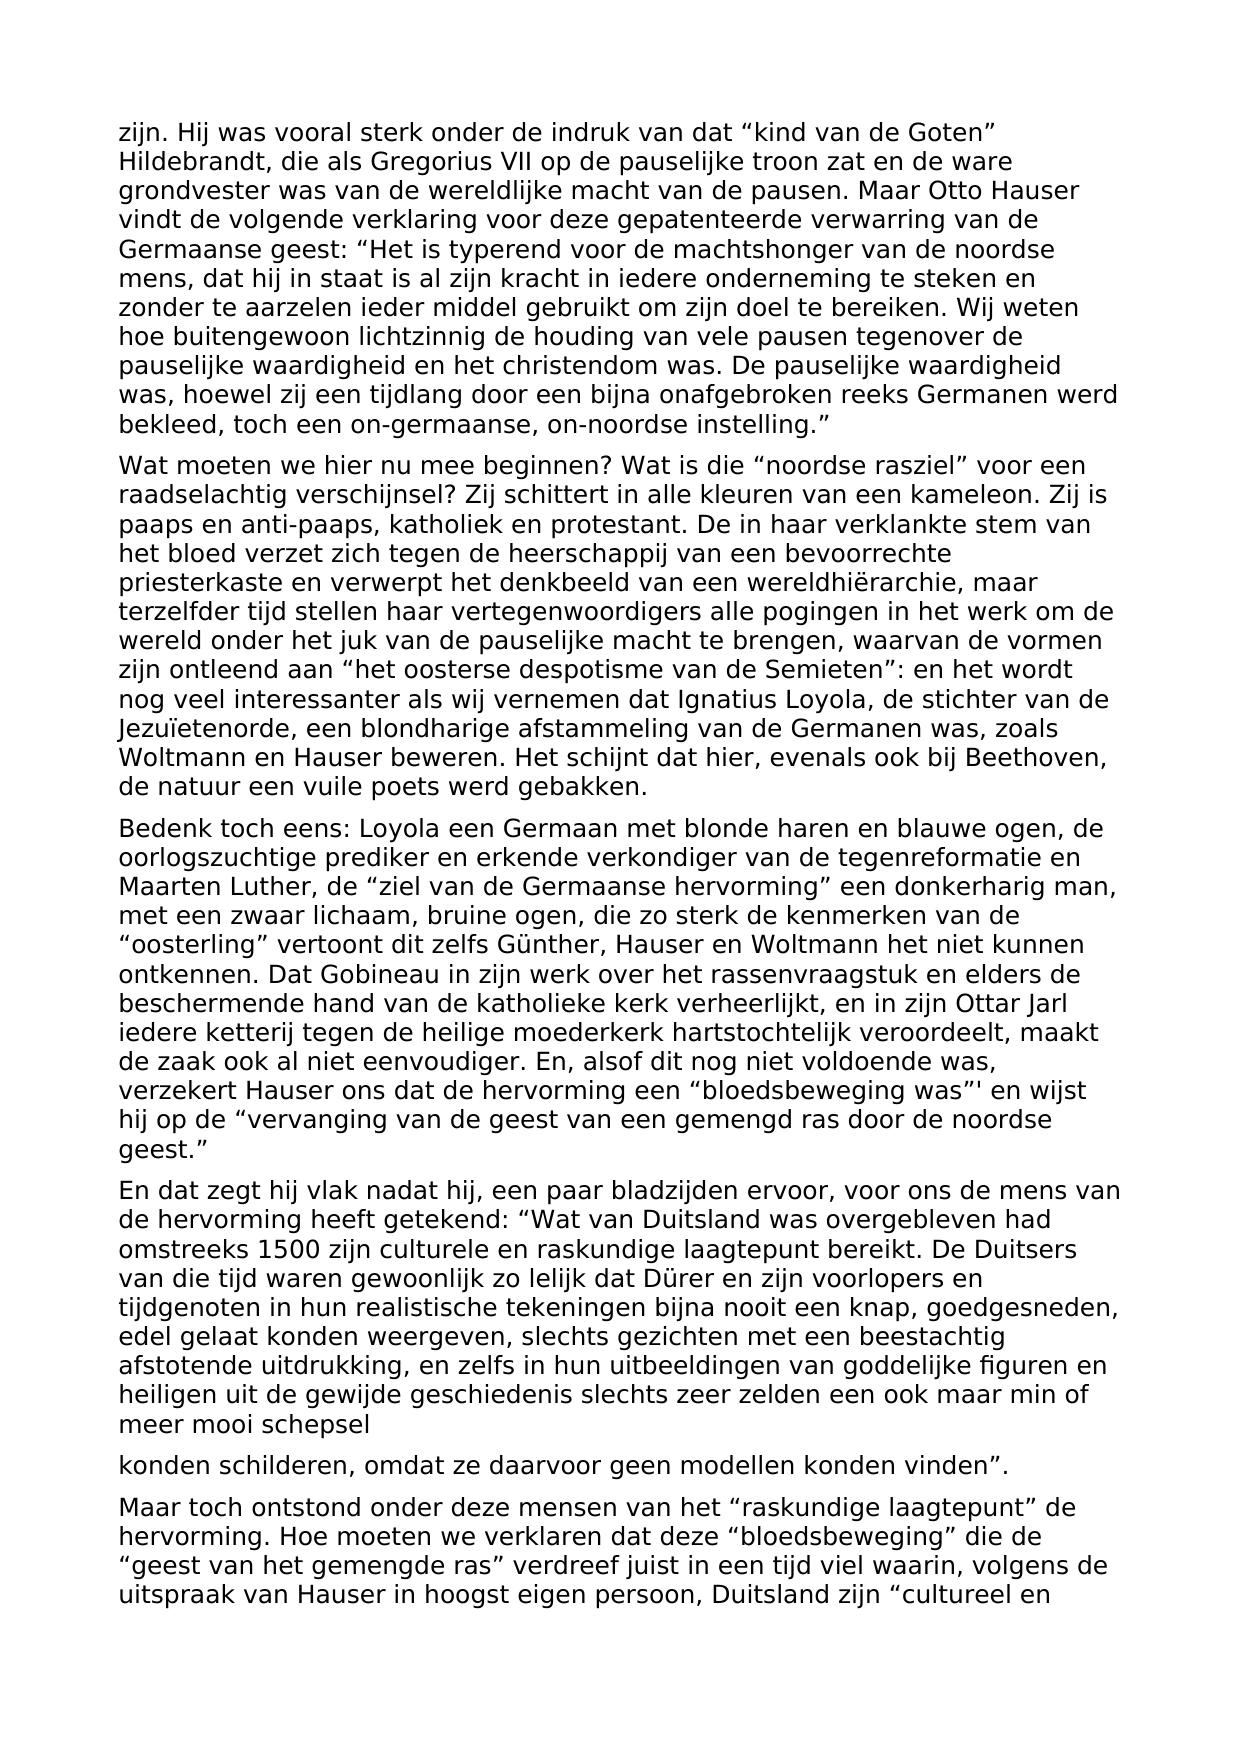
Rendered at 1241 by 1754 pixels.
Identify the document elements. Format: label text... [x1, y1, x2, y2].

text konden schilderen, omdat ze daarvoor geen modellen konden vinden”. [118, 1451, 1122, 1481]
text En dat zegt hij vlak nadat hij, een paar bladzijden ervoor, voor ons de mens van de hervorming heeft getekend: “Wat van Duitsland was overgebleven had omstreeks 1500 zijn culturele en raskundige laagtepunt bereikt. De Duitsers van die tijd waren gewoonlijk zo lelijk dat Dürer en zijn voorlopers en tijdgenoten in hun realistische tekeningen bijna nooit een knap, goedgesneden, edel gelaat konden weergeven, slechts gezichten met een beestachtig afstotende uitdrukking, en zelfs in hun uitbeeldingen van goddelijke figuren en heiligen uit de gewijde geschiedenis slechts zeer zelden een ook maar min of meer mooi schepsel [118, 1176, 1122, 1439]
text zijn. Hij was vooral sterk onder de indruk van dat “kind van de Goten” Hildebrandt, die als Gregorius VII op de pauselijke troon zat en de ware grondvester was van de wereldlijke macht van de pausen. Maar Otto Hauser vindt de volgende verklaring voor deze gepatenteerde verwarring van de Germaanse geest: “Het is typerend voor de machtshonger van de noordse mens, dat hij in staat is al zijn kracht in iedere onderneming te steken en zonder te aarzelen ieder middel gebruikt om zijn doel te bereiken. Wij weten hoe buitengewoon lichtzinnig de houding van vele pausen tegenover de pauselijke waardigheid en het christendom was. De pauselijke waardigheid was, hoewel zij een tijdlang door een bijna onafgebroken reeks Germanen werd bekleed, toch een on-germaanse, on-noordse instelling.” [118, 118, 1122, 439]
text Wat moeten we hier nu mee beginnen? Wat is die “noordse rasziel” voor een raadselachtig verschijnsel? Zij schittert in alle kleuren van een kameleon. Zij is paaps en anti-paaps, katholiek en protestant. De in haar verklankte stem van het bloed verzet zich tegen de heerschappij van een bevoorrechte priesterkaste en verwerpt het denkbeeld van een wereldhiërarchie, maar terzelfder tijd stellen haar vertegenwoordigers alle pogingen in het werk om de wereld onder het juk van de pauselijke macht te brengen, waarvan de vormen zijn ontleend aan “het oosterse despotisme van de Semieten”: en het wordt nog veel interessanter als wij vernemen dat Ignatius Loyola, de stichter van de Jezuïetenorde, een blondharige afstammeling van de Germanen was, zoals Woltmann en Hauser beweren. Het schijnt dat hier, evenals ook bij Beethoven, de natuur een vuile poets werd gebakken. [118, 451, 1122, 801]
text Bedenk toch eens: Loyola een Germaan met blonde haren en blauwe ogen, de oorlogszuchtige prediker en erkende verkondiger van de tegenreformatie en Maarten Luther, de “ziel van de Germaanse hervorming” een donkerharig man, met een zwaar lichaam, bruine ogen, die zo sterk de kenmerken van de “oosterling” vertoont dit zelfs Günther, Hauser en Woltmann het niet kunnen ontkennen. Dat Gobineau in zijn werk over het rassenvraagstuk en elders de beschermende hand van de katholieke kerk verheerlijkt, en in zijn Ottar Jarl iedere ketterij tegen de heilige moederkerk hartstochtelijk veroordeelt, maakt de zaak ook al niet eenvoudiger. En, alsof dit nog niet voldoende was, verzekert Hauser ons dat de hervorming een “bloedsbeweging was”' en wijst hij op de “vervanging van de geest van een gemengd ras door de noordse geest.” [118, 814, 1122, 1164]
text Maar toch ontstond onder deze mensen van het “raskundige laagtepunt” de hervorming. Hoe moeten we verklaren dat deze “bloedsbeweging” die de “geest van het gemengde ras” verdreef juist in een tijd viel waarin, volgens de uitspraak van Hauser in hoogst eigen persoon, Duitsland zijn “cultureel en [118, 1493, 1122, 1610]
